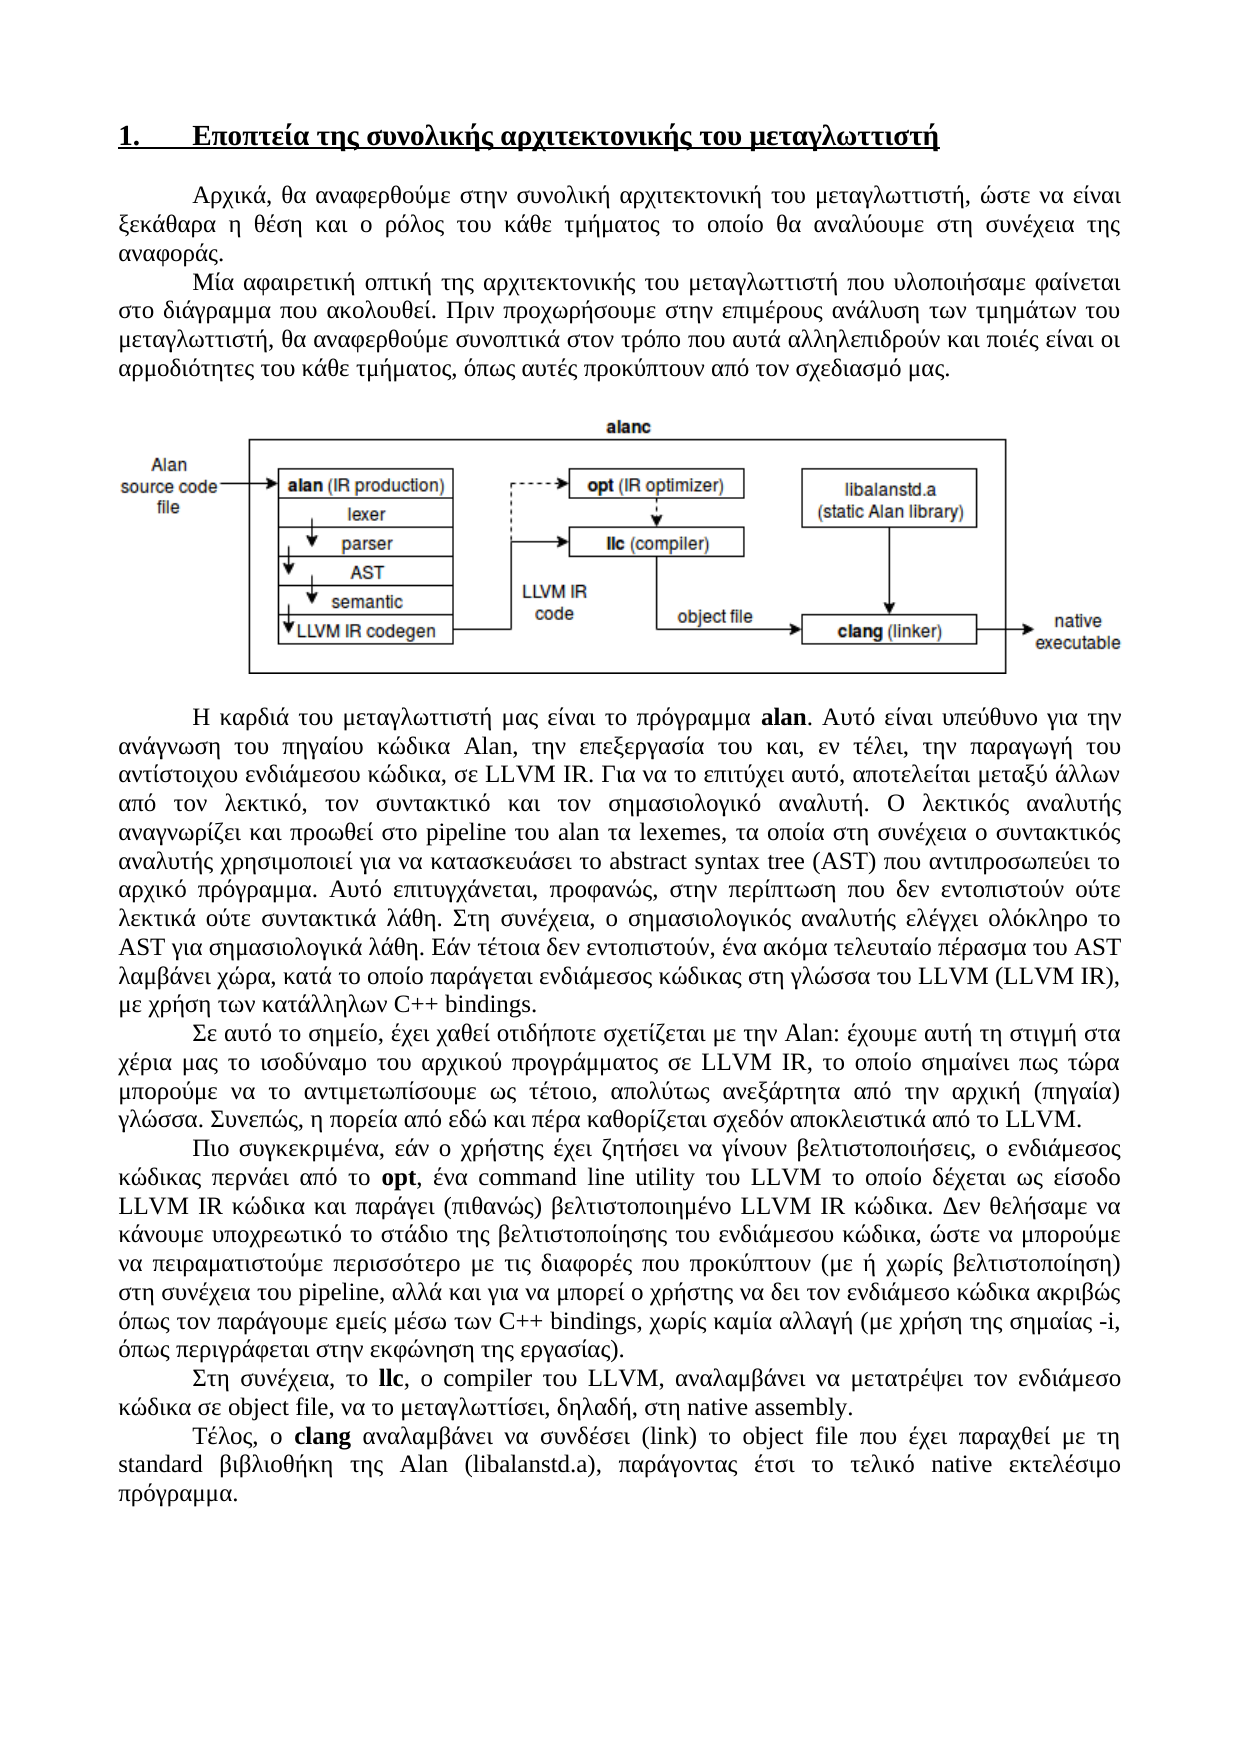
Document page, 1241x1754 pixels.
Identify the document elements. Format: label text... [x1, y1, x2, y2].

text Σε αυτό το σημείο, έχει χαθεί οτιδήποτε σχετίζεται με την Alan: έχουμε αυτή τη στιγμή στα χέρια μας το ισοδύναμο του αρχικού προγράμματος σε LLVM IR, το οποίο σημαίνει πως τώρα μπορούμε να το αντιμετωπίσουμε ως τέτοιο, απολύτως ανεξάρτητα από την αρχική (πηγαία) γλώσσα. Συνεπώς, η πορεία από εδώ και πέρα καθορίζεται σχεδόν αποκλειστικά από το LLVM. [118, 1018, 1122, 1133]
text Η καρδιά του μεταγλωττιστή μας είναι το πρόγραμμα alan. Αυτό είναι υπεύθυνο για την ανάγνωση του πηγαίου κώδικα Alan, την επεξεργασία του και, εν τέλει, την παραγωγή του αντίστοιχου ενδιάμεσου κώδικα, σε LLVM IR. Για να το επιτύχει αυτό, αποτελείται μεταξύ άλλων από τον λεκτικό, τον συντακτικό και τον σημασιολογικό αναλυτή. Ο λεκτικός αναλυτής αναγνωρίζει και προωθεί στο pipeline του alan τα lexemes, τα οποία στη συνέχεια ο συντακτικός αναλυτής χρησιμοποιεί για να κατασκευάσει το abstract syntax tree (AST) που αντιπροσωπεύει το αρχικό πρόγραμμα. Αυτό επιτυγχάνεται, προφανώς, στην περίπτωση που δεν εντοπιστούν ούτε λεκτικά ούτε συντακτικά λάθη. Στη συνέχεια, ο σημασιολογικός αναλυτής ελέγχει ολόκληρο το AST για σημασιολογικά λάθη. Εάν τέτοια δεν εντοπιστούν, ένα ακόμα τελευταίο πέρασμα του AST λαμβάνει χώρα, κατά το οποίο παράγεται ενδιάμεσος κώδικας στη γλώσσα του LLVM (LLVM IR), με χρήση των κατάλληλων C++ bindings. [118, 702, 1122, 1018]
text Στη συνέχεια, το llc, ο compiler του LLVM, αναλαμβάνει να μετατρέψει τον ενδιάμεσο κώδικα σε object file, να το μεταγλωττίσει, δηλαδή, στη native assembly. [118, 1363, 1122, 1421]
text Μία αφαιρετική οπτική της αρχιτεκτονικής του μεταγλωττιστή που υλοποιήσαμε φαίνεται στο διάγραμμα που ακολουθεί. Πριν προχωρήσουμε στην επιμέρους ανάλυση των τμημάτων του μεταγλωττιστή, θα αναφερθούμε συνοπτικά στον τρόπο που αυτά αλληλεπιδρούν και ποιές είναι οι αρμοδιότητες του κάθε τμήματος, όπως αυτές προκύπτουν από τον σχεδιασμό μας. [118, 267, 1122, 382]
picture [118, 410, 1123, 674]
text 1. Εποπτεία της συνολικής αρχιτεκτονικής του μεταγλωττιστή [118, 118, 1122, 152]
text Τέλος, ο clang αναλαμβάνει να συνδέσει (link) το object file που έχει παραχθεί με τη standard βιβλιοθήκη της Alan (libalanstd.a), παράγοντας έτσι το τελικό native εκτελέσιμο πρόγραμμα. [118, 1421, 1122, 1507]
text Αρχικά, θα αναφερθούμε στην συνολική αρχιτεκτονική του μεταγλωττιστή, ώστε να είναι ξεκάθαρα η θέση και ο ρόλος του κάθε τμήματος το οποίο θα αναλύουμε στη συνέχεια της αναφοράς. [118, 180, 1122, 267]
text Πιο συγκεκριμένα, εάν ο χρήστης έχει ζητήσει να γίνουν βελτιστοποιήσεις, ο ενδιάμεσος κώδικας περνάει από το opt, ένα command line utility του LLVM το οποίο δέχεται ως είσοδο LLVM IR κώδικα και παράγει (πιθανώς) βελτιστοποιημένο LLVM IR κώδικα. Δεν θελήσαμε να κάνουμε υποχρεωτικό το στάδιο της βελτιστοποίησης του ενδιάμεσου κώδικα, ώστε να μπορούμε να πειραματιστούμε περισσότερο με τις διαφορές που προκύπτουν (με ή χωρίς βελτιστοποίηση) στη συνέχεια του pipeline, αλλά και για να μπορεί ο χρήστης να δει τον ενδιάμεσο κώδικα ακριβώς όπως τον παράγουμε εμείς μέσω των C++ bindings, χωρίς καμία αλλαγή (με χρήση της σημαίας -i, όπως περιγράφεται στην εκφώνηση της εργασίας). [118, 1133, 1122, 1363]
